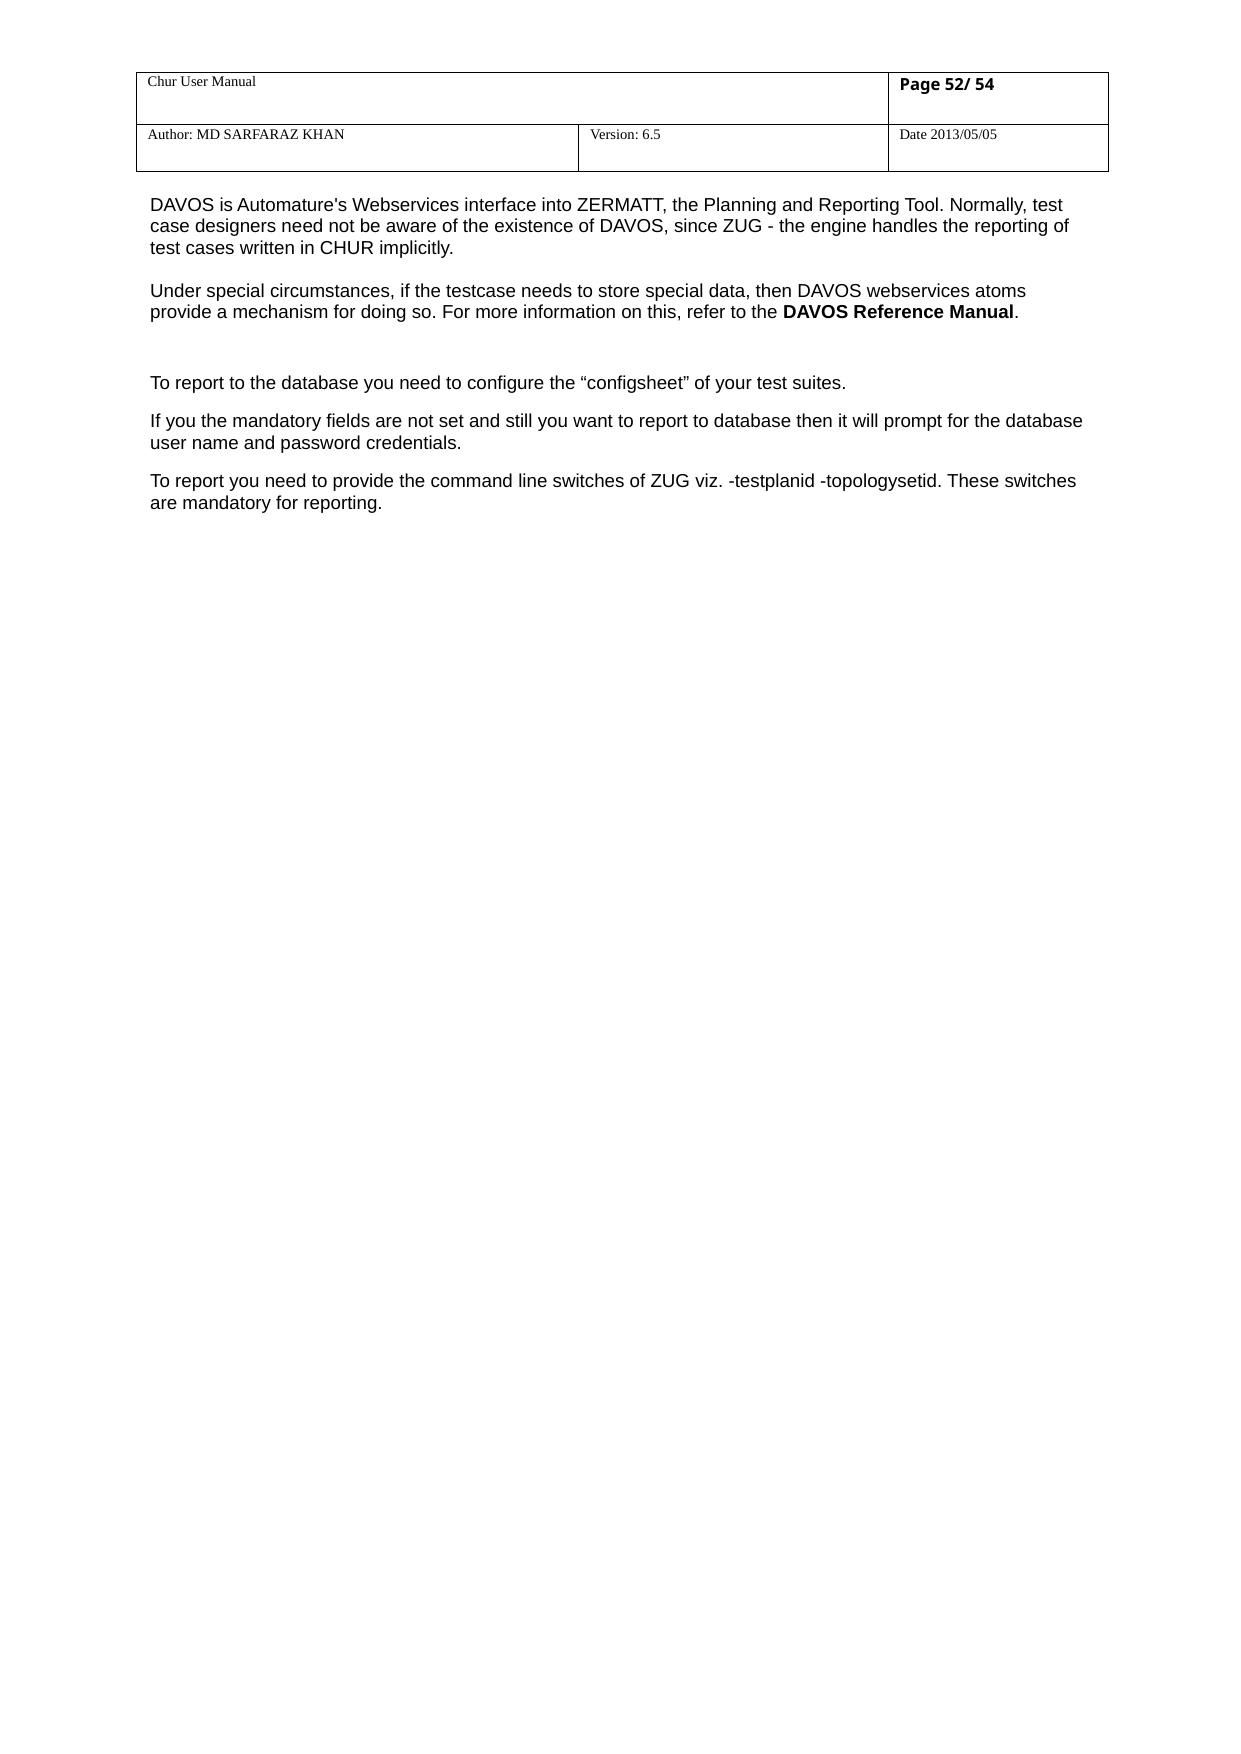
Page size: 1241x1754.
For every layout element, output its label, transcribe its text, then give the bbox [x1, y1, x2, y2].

text To report you need to provide the command line switches of ZUG viz. -testplanid -topologysetid. These switches are mandatory for reporting. [150, 470, 1090, 513]
text If you the mandatory fields are not set and still you want to report to database then it will prompt for the database user name and password credentials. [150, 410, 1090, 453]
text DAVOS is Automature's Webservices interface into ZERMATT, the Planning and Reporting Tool. Normally, test case designers need not be aware of the existence of DAVOS, since ZUG - the engine handles the reporting of test cases written in CHUR implicitly. [150, 193, 1090, 258]
text To report to the database you need to configure the “configsheet” of your test suites. [150, 372, 1090, 393]
text Under special circumstances, if the testcase needs to store special data, then DAVOS webservices atoms provide a mechanism for doing so. For more information on this, refer to the DAVOS Reference Manual. [150, 280, 1090, 323]
